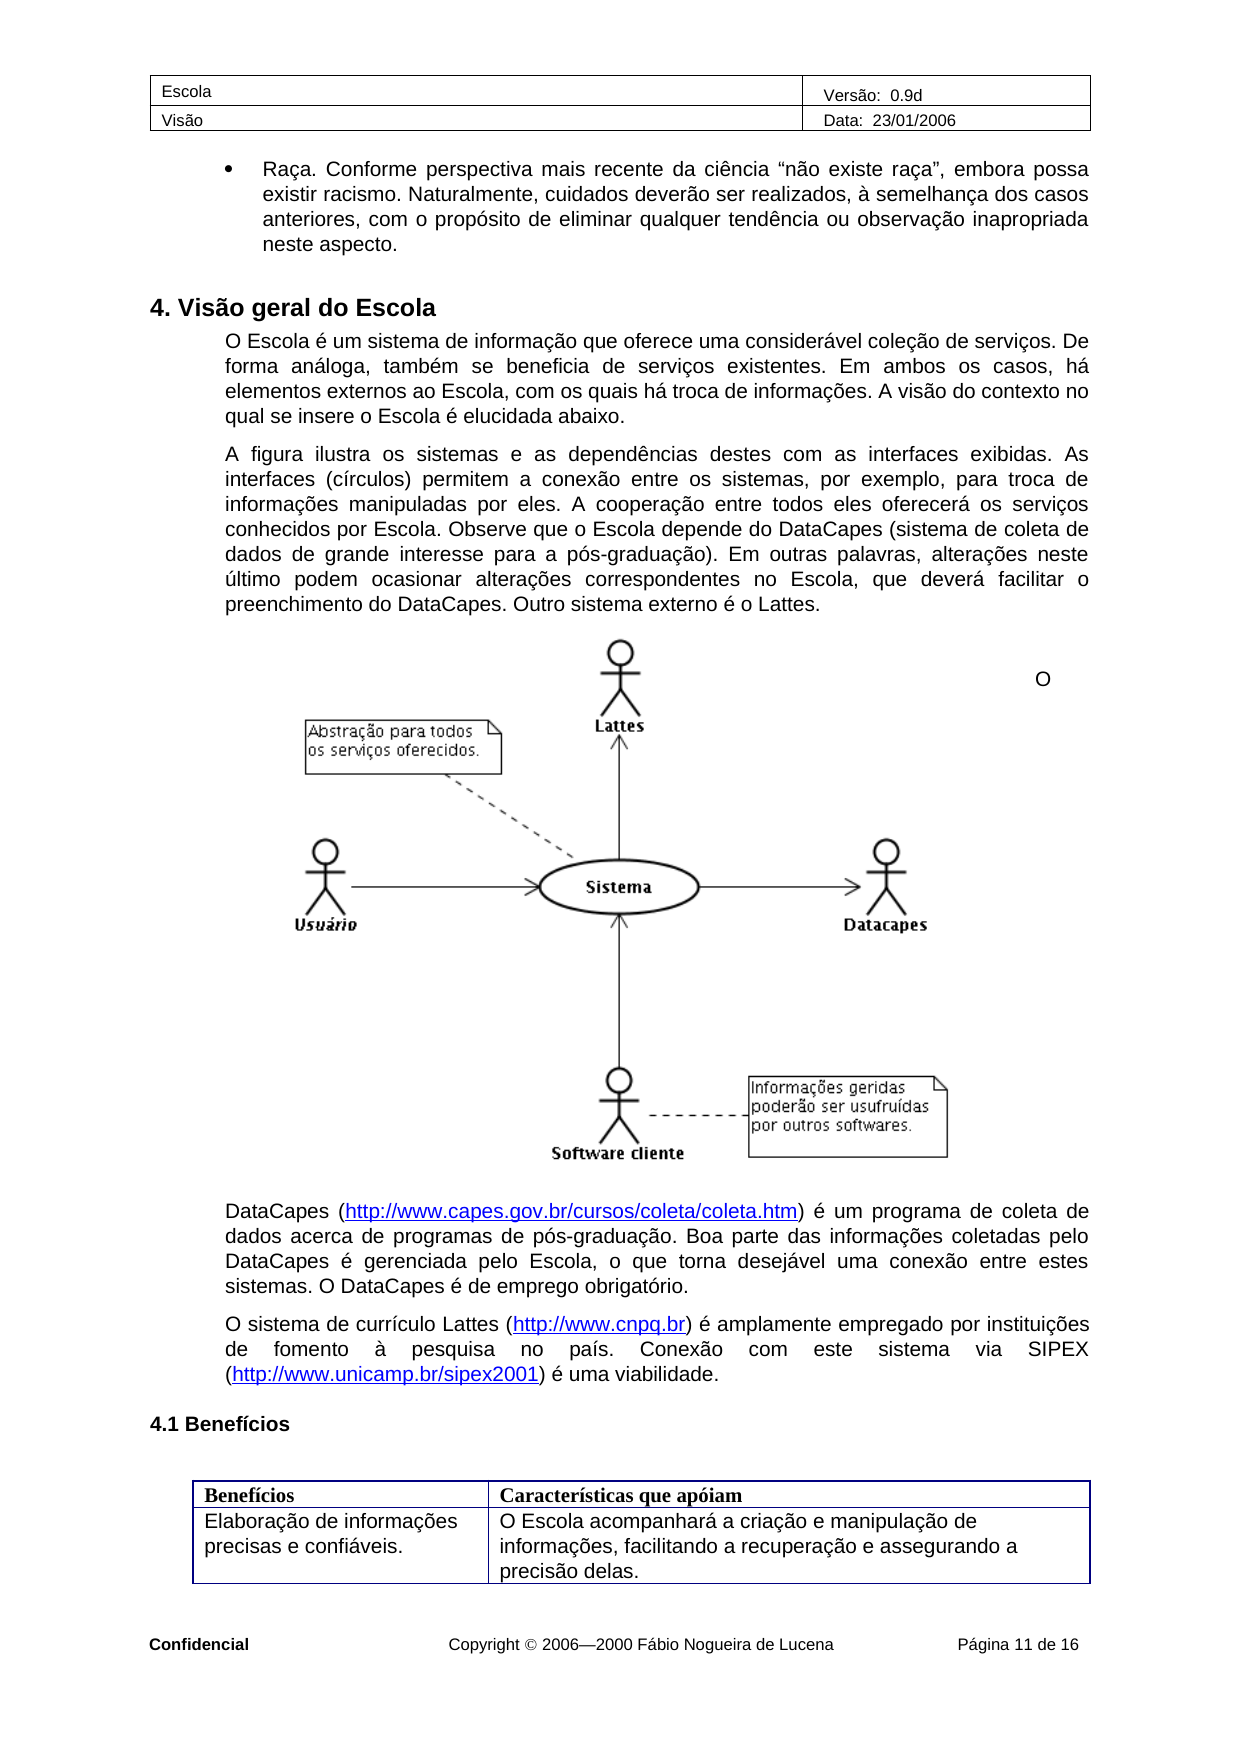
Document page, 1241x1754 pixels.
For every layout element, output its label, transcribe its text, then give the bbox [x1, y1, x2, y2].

text O sistema de currículo Lattes (http://www.cnpq.br) é amplamente empregado por instituições de fomento à pesquisa no país. Conexão com este sistema via SIPEX (http://www.unicamp.br/sipex2001) é uma viabilidade. [225, 1311, 1090, 1386]
text A figura ilustra os sistemas e as dependências destes com as interfaces exibidas. As interfaces (círculos) permitem a conexão entre os sistemas, por exemplo, para troca de informações manipuladas por eles. A cooperação entre todos eles oferecerá os serviços conhecidos por Escola. Observe que o Escola depende do DataCapes (sistema de coleta de dados de grande interesse para a pós-graduação). Em outras palavras, alterações neste último podem ocasionar alterações correspondentes no Escola, que deverá facilitar o preenchimento do DataCapes. Outro sistema externo é o Lattes. [225, 440, 1090, 615]
table_header Benefícios [194, 1482, 488, 1507]
text O DataCapes (http://www.capes.gov.br/cursos/coleta/coleta.htm) é um programa de coleta de dados acerca de programas de pós-graduação. Boa parte das informações coletadas pelo DataCapes é gerenciada pelo Escola, o que torna desejável uma conexão entre estes sistemas. O DataCapes é de emprego obrigatório. [225, 1201, 1090, 1298]
text O Escola é um sistema de informação que oferece uma considerável coleção de serviços. De forma análoga, também se beneficia de serviços existentes. Em ambos os casos, há elementos externos ao Escola, com os quais há troca de informações. A visão do contexto no qual se insere o Escola é elucidada abaixo. [225, 328, 1090, 428]
subtitle Benefícios [150, 1411, 1090, 1436]
subtitle Visão geral do Escola [150, 294, 1090, 322]
list Raça. Conforme perspectiva mais recente da ciência “não existe raça”, embora possa existir racismo. Naturalmente, cuidados deverão ser realizados, à semelhança dos casos anteriores, com o propósito de eliminar qualquer tendência ou observação inapropriada neste aspecto. [225, 156, 1090, 256]
table_cell Elaboração de informações precisas e confiáveis. [194, 1508, 488, 1583]
table_header Características que apóiam [489, 1482, 1089, 1507]
table_cell O Escola acompanhará a criação e manipulação de informações, facilitando a recuperação e assegurando a precisão delas. [489, 1508, 1089, 1583]
picture [280, 627, 960, 1201]
